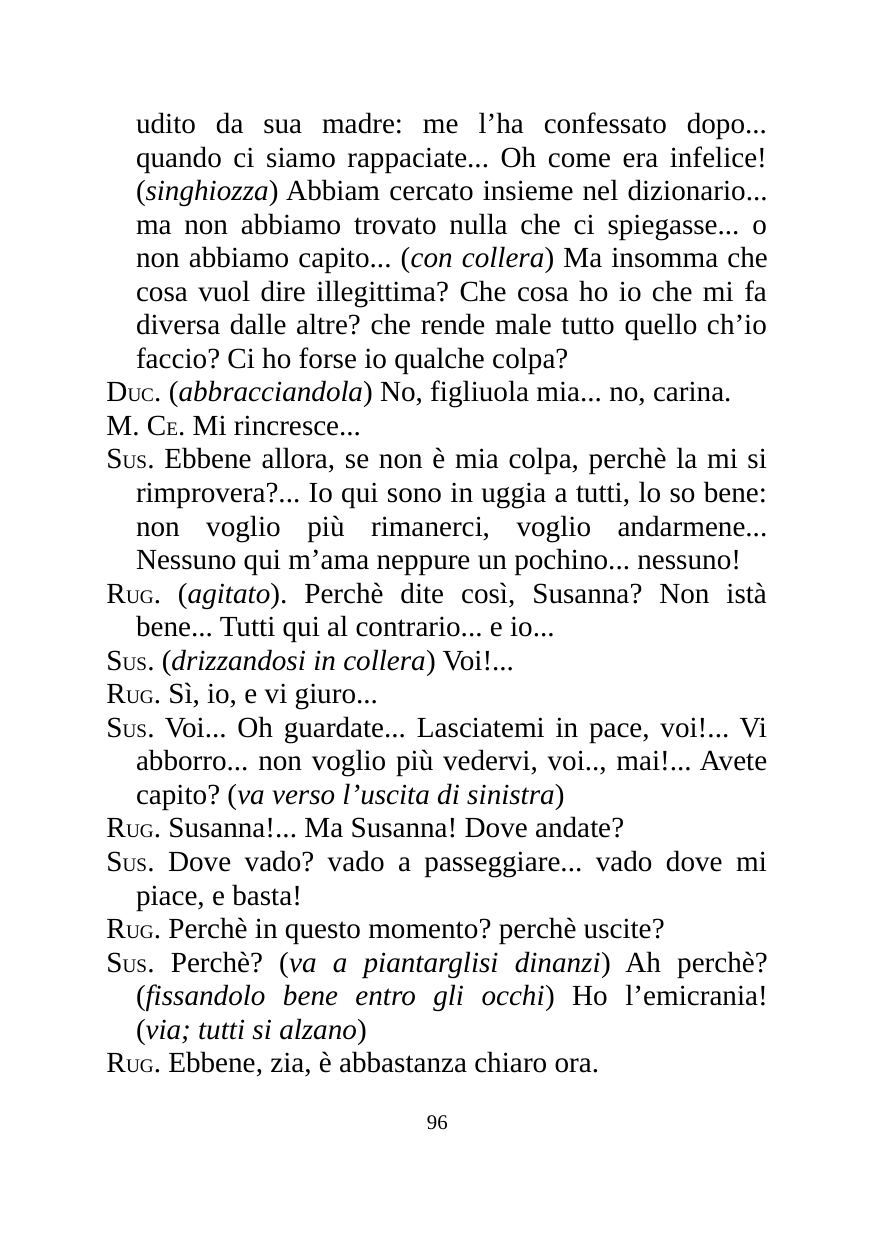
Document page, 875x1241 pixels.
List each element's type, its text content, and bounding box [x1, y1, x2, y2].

text Sus. Ebbene allora, se non è mia colpa, perchè la mi si rimprovera?... Io qui sono in uggia a tutti, lo so bene: non voglio più rimanerci, voglio andarmene... Nessuno qui m’ama neppure un pochino... nessuno! [106, 442, 768, 576]
text Sus. Voi... Oh guardate... Lasciatemi in pace, voi!... Vi abborro... non voglio più vedervi, voi.., mai!... Avete capito? (va verso l’uscita di sinistra) [106, 710, 768, 811]
text Sus. Dove vado? vado a passeggiare... vado dove mi piace, e basta! [106, 844, 768, 911]
text Rug. Ebbene, zia, è abbastanza chiaro ora. [106, 1045, 768, 1079]
text Sus. (drizzandosi in collera) Voi!... [106, 643, 768, 676]
text Rug. Susanna!... Ma Susanna! Dove andate? [106, 811, 768, 844]
text M. Ce. Mi rincresce... [106, 408, 768, 442]
text Rug. (agitato). Perchè dite così, Susanna? Non istà bene... Tutti qui al contrario... e io... [106, 576, 768, 643]
text Rug. Perchè in questo momento? perchè uscite? [106, 911, 768, 945]
text Rug. Sì, io, e vi giuro... [106, 676, 768, 710]
text Sus. Perchè? (va a piantarglisi dinanzi) Ah perchè? (fissandolo bene entro gli occhi) Ho l’emicrania! (via; tutti si alzano) [106, 945, 768, 1045]
text udito da sua madre: me l’ha confessato dopo... quando ci siamo rappaciate... Oh come era infelice! (singhiozza) Abbiam cercato insieme nel dizionario... ma non abbiamo trovato nulla che ci spiegasse... o non abbiamo capito... (con collera) Ma insomma che cosa vuol dire illegittima? Che cosa ho io che mi fa diversa dalle altre? che rende male tutto quello ch’io faccio? Ci ho forse io qualche colpa? [106, 106, 768, 374]
text Duc. (abbracciandola) No, figliuola mia... no, carina. [106, 374, 768, 408]
